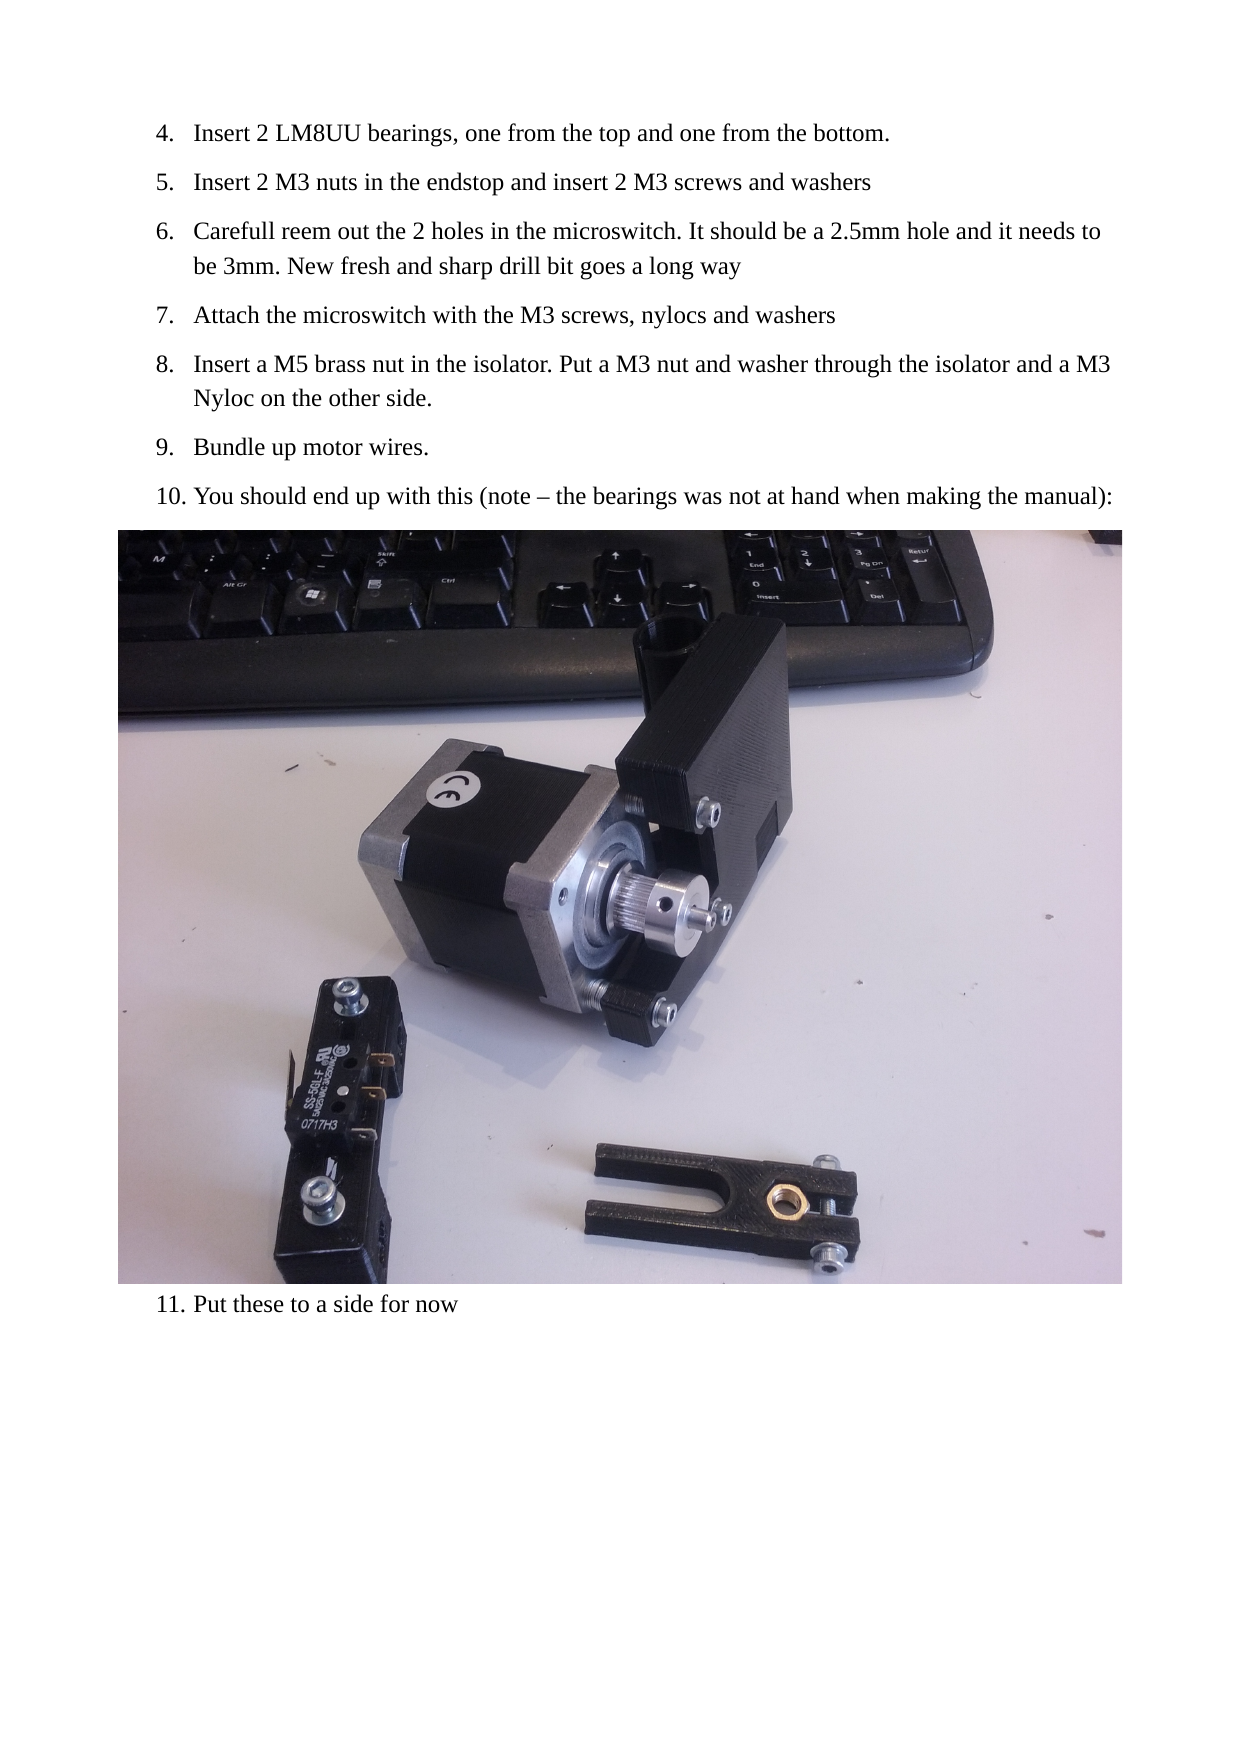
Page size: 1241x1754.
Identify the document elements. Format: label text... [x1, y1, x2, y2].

list Attach the microswitch with the M3 screws, nylocs and washers [156, 300, 1122, 328]
list Insert 2 M3 nuts in the endstop and insert 2 M3 screws and washers [156, 167, 1122, 196]
list Insert 2 LM8UU bearings, one from the top and one from the bottom. [156, 118, 1122, 147]
list Insert a M5 brass nut in the isolator. Put a M3 nut and washer through the isolator and a M3 Nyloc on the other side. [156, 349, 1122, 412]
list Carefull reem out the 2 holes in the microswitch. It should be a 2.5mm hole and it needs to be 3mm. New fresh and sharp drill bit goes a long way [156, 216, 1122, 279]
list Put these to a side for now [156, 1284, 1122, 1318]
picture [118, 530, 1123, 1284]
list You should end up with this (note – the bearings was not at hand when making the manual): [156, 481, 1122, 510]
list Bundle up motor wires. [156, 432, 1122, 461]
